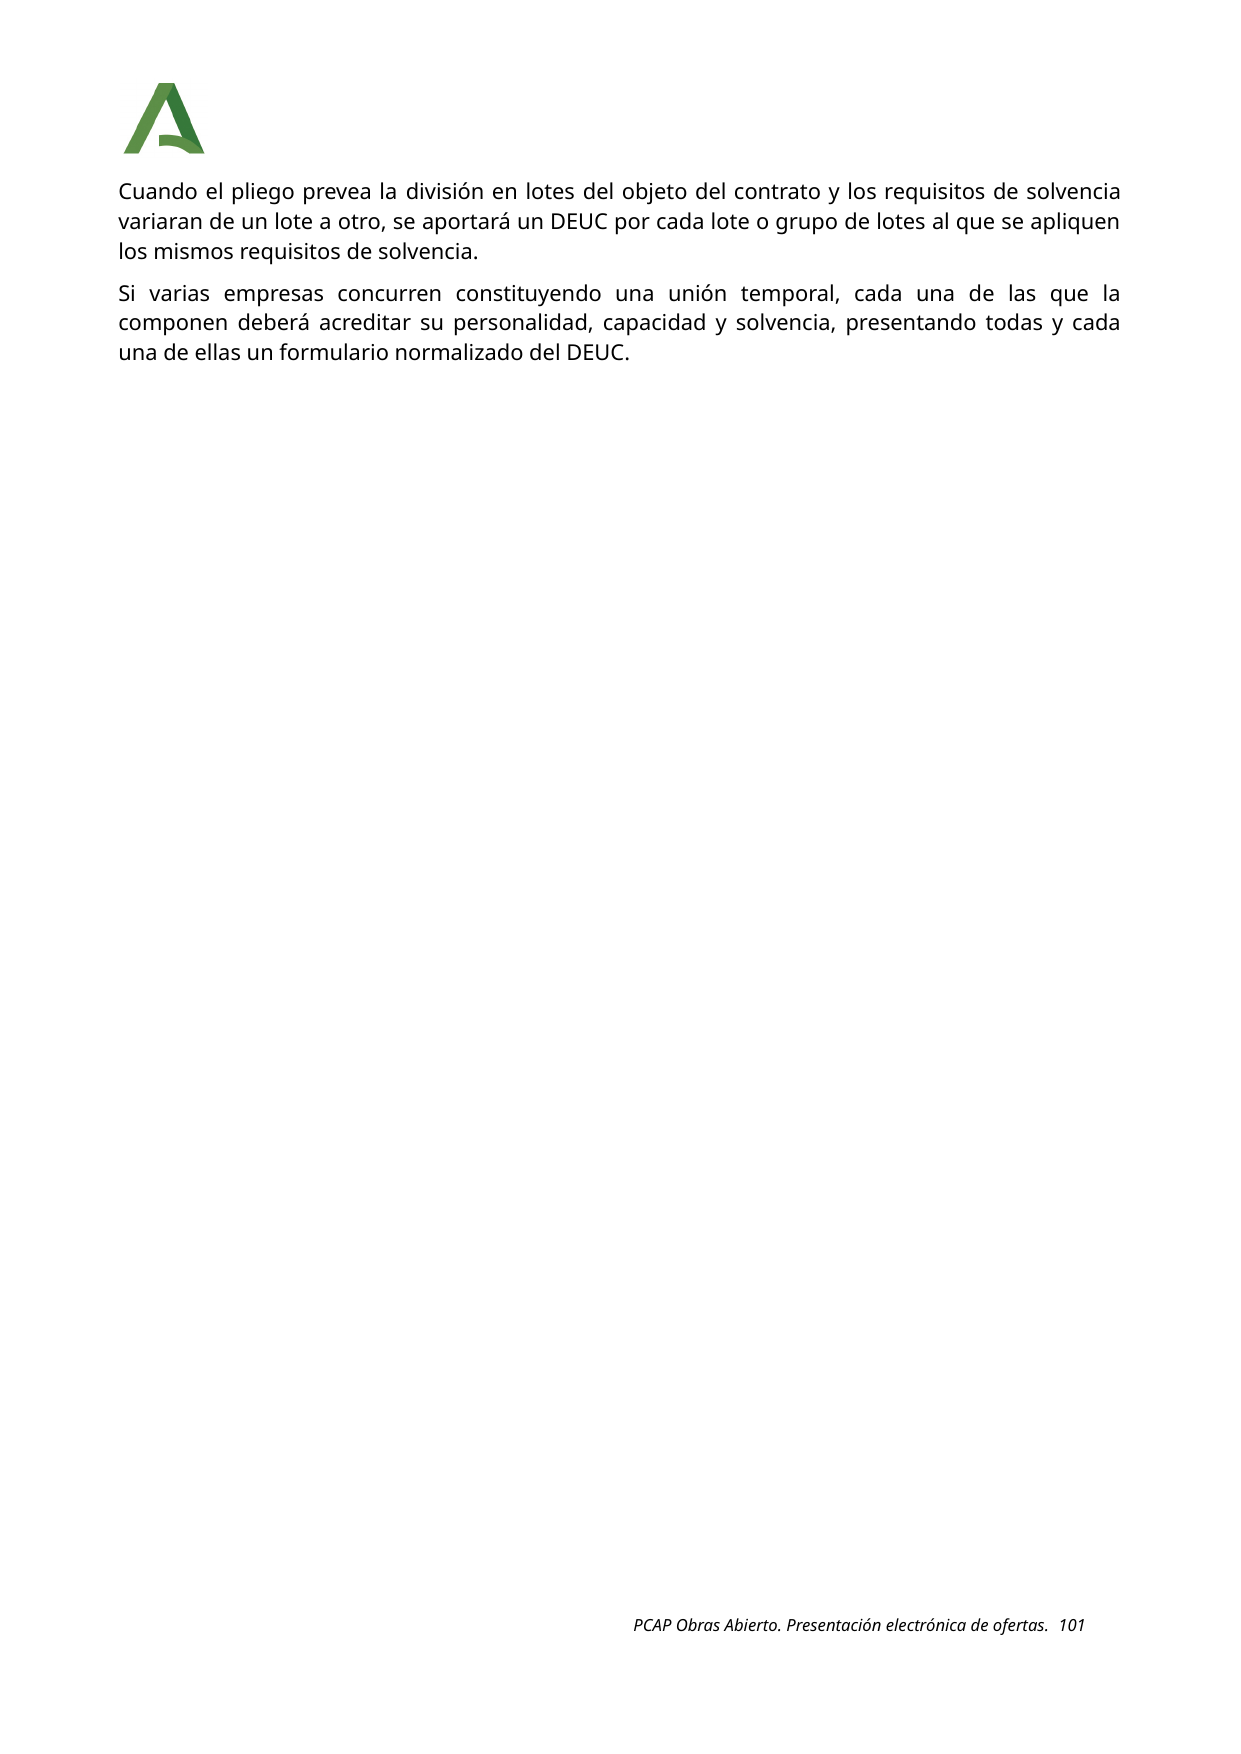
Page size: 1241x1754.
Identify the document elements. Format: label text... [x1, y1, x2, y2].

text Cuando el pliego prevea la división en lotes del objeto del contrato y los requisitos de solvencia variaran de un lote a otro, se aportará un DEUC por cada lote o grupo de lotes al que se apliquen los mismos requisitos de solvencia. [118, 176, 1122, 266]
picture [119, 78, 209, 158]
text Si varias empresas concurren constituyendo una unión temporal, cada una de las que la componen deberá acreditar su personalidad, capacidad y solvencia, presentando todas y cada una de ellas un formulario normalizado del DEUC. [118, 277, 1122, 367]
